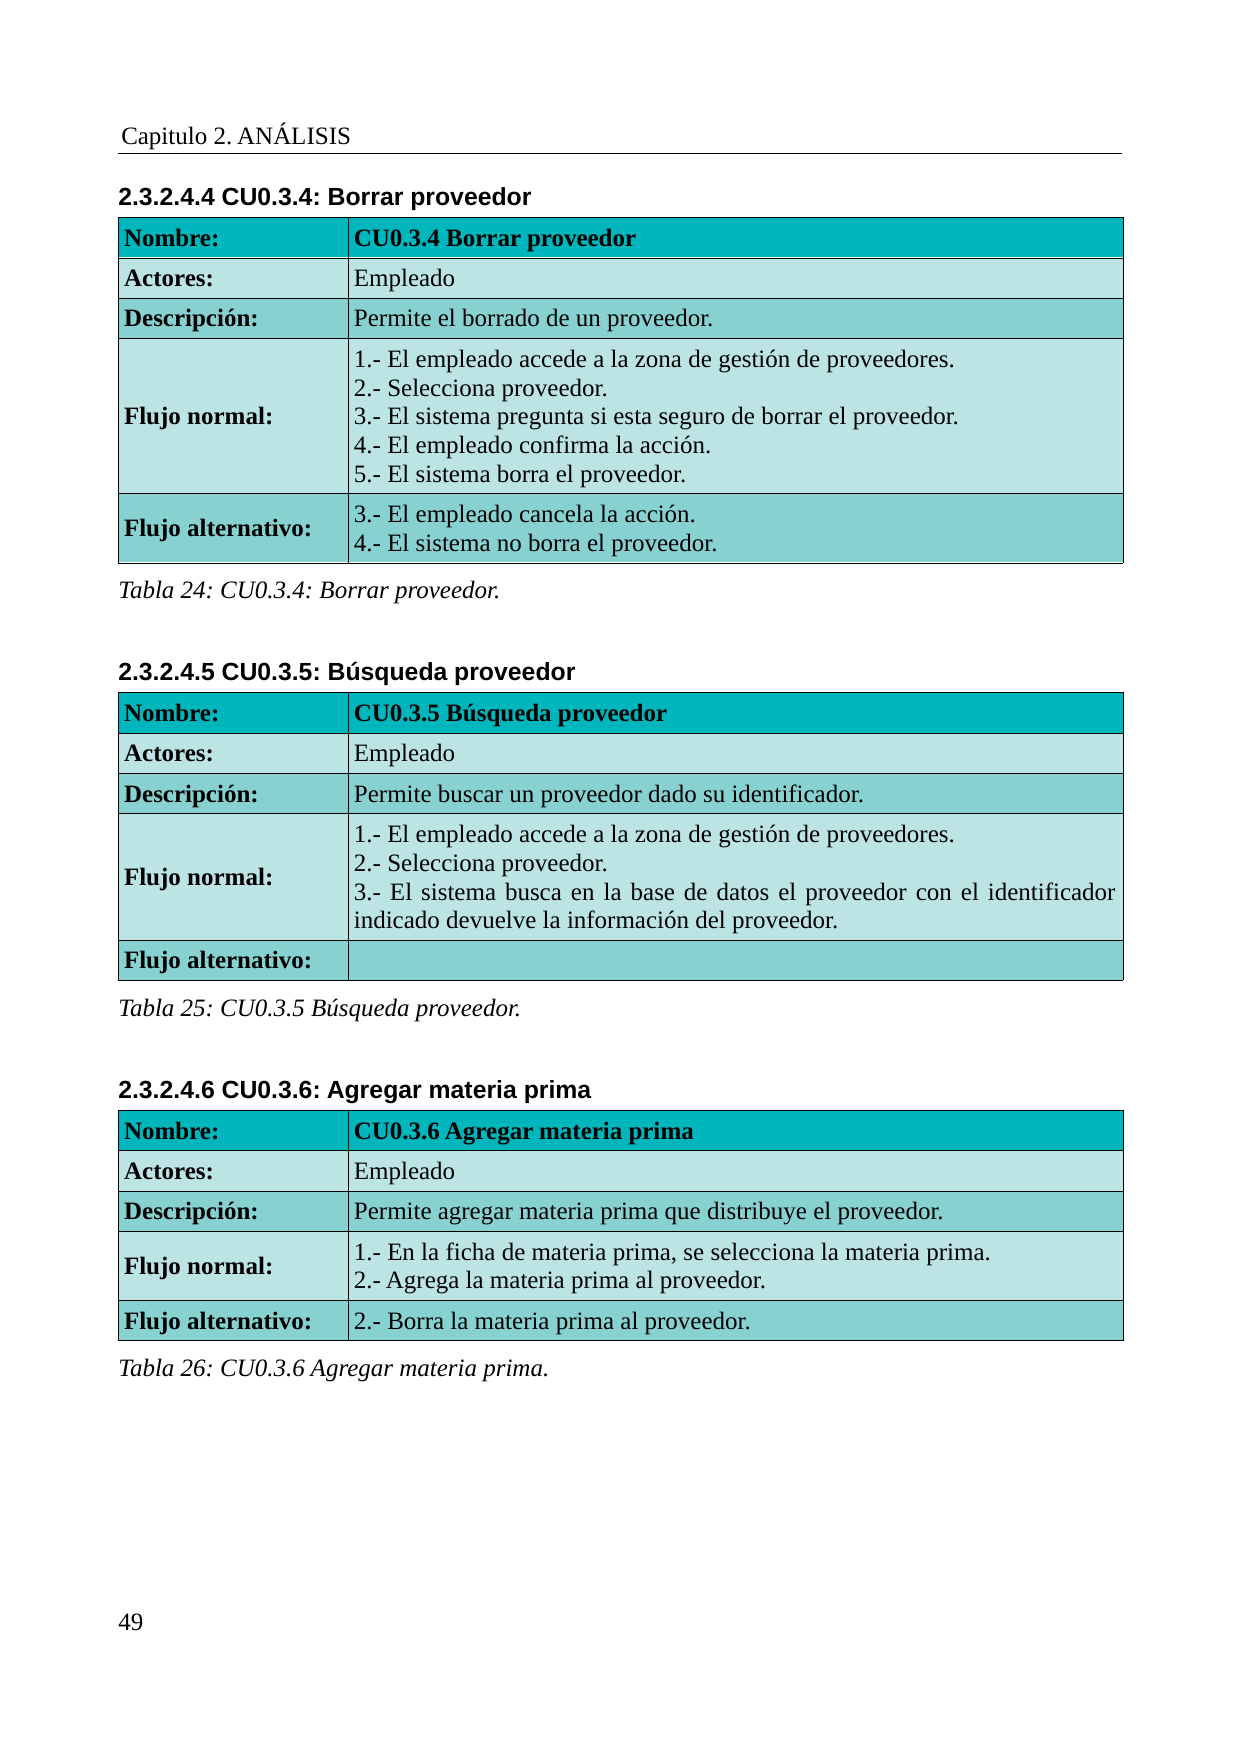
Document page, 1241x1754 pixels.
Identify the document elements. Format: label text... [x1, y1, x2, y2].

table_cell 1.- El empleado accede a la zona de gestión de proveedores. 2.- Selecciona proveedor. 3.- El sistema pregunta si esta seguro de borrar el proveedor. 4.- El empleado confirma la acción. 5.- El sistema borra el proveedor. [349, 339, 1123, 493]
table_header Nombre: [119, 218, 348, 257]
subtitle 2.3.2.4.6 CU0.3.6: Agregar materia prima [118, 1075, 1122, 1104]
table_cell Flujo normal: [119, 339, 348, 493]
table_cell Permite agregar materia prima que distribuye el proveedor. [349, 1192, 1123, 1231]
table_cell Descripción: [119, 299, 348, 338]
table_cell Flujo normal: [119, 1232, 348, 1300]
table_cell Empleado [349, 259, 1123, 298]
table_cell Descripción: [119, 1192, 348, 1231]
table_cell Actores: [119, 1151, 348, 1191]
table_cell Empleado [349, 734, 1123, 773]
table_cell Permite el borrado de un proveedor. [349, 299, 1123, 338]
table_cell Actores: [119, 259, 348, 298]
subtitle 2.3.2.4.4 CU0.3.4: Borrar proveedor [118, 182, 1122, 211]
subtitle 2.3.2.4.5 CU0.3.5: Búsqueda proveedor [118, 657, 1122, 686]
table_cell Flujo alternativo: [119, 1301, 348, 1340]
table_cell Permite buscar un proveedor dado su identificador. [349, 774, 1123, 813]
table_cell Actores: [119, 734, 348, 773]
table_cell Flujo alternativo: [119, 941, 348, 980]
table_cell Empleado [349, 1151, 1123, 1191]
text Tabla 24: CU0.3.4: Borrar proveedor. [118, 575, 1122, 604]
table_cell 3.- El empleado cancela la acción. 4.- El sistema no borra el proveedor. [349, 494, 1123, 562]
table_header CU0.3.5 Búsqueda proveedor [349, 693, 1123, 733]
table_cell 2.- Borra la materia prima al proveedor. [349, 1301, 1123, 1340]
table_cell 1.- El empleado accede a la zona de gestión de proveedores. 2.- Selecciona proveedor. 3.- El sistema busca en la base de datos el proveedor con el identificador indicado devuelve la información del proveedor. [349, 814, 1123, 940]
table_cell 1.- En la ficha de materia prima, se selecciona la materia prima. 2.- Agrega la materia prima al proveedor. [349, 1232, 1123, 1300]
table_header Nombre: [119, 693, 348, 733]
text Tabla 26: CU0.3.6 Agregar materia prima. [118, 1353, 1122, 1382]
table_cell [349, 941, 1123, 980]
table_cell Descripción: [119, 774, 348, 813]
text Tabla 25: CU0.3.5 Búsqueda proveedor. [118, 993, 1122, 1021]
table_header CU0.3.4 Borrar proveedor [349, 218, 1123, 257]
table_header CU0.3.6 Agregar materia prima [349, 1111, 1123, 1150]
table_cell Flujo normal: [119, 814, 348, 940]
table_header Nombre: [119, 1111, 348, 1150]
table_cell Flujo alternativo: [119, 494, 348, 562]
